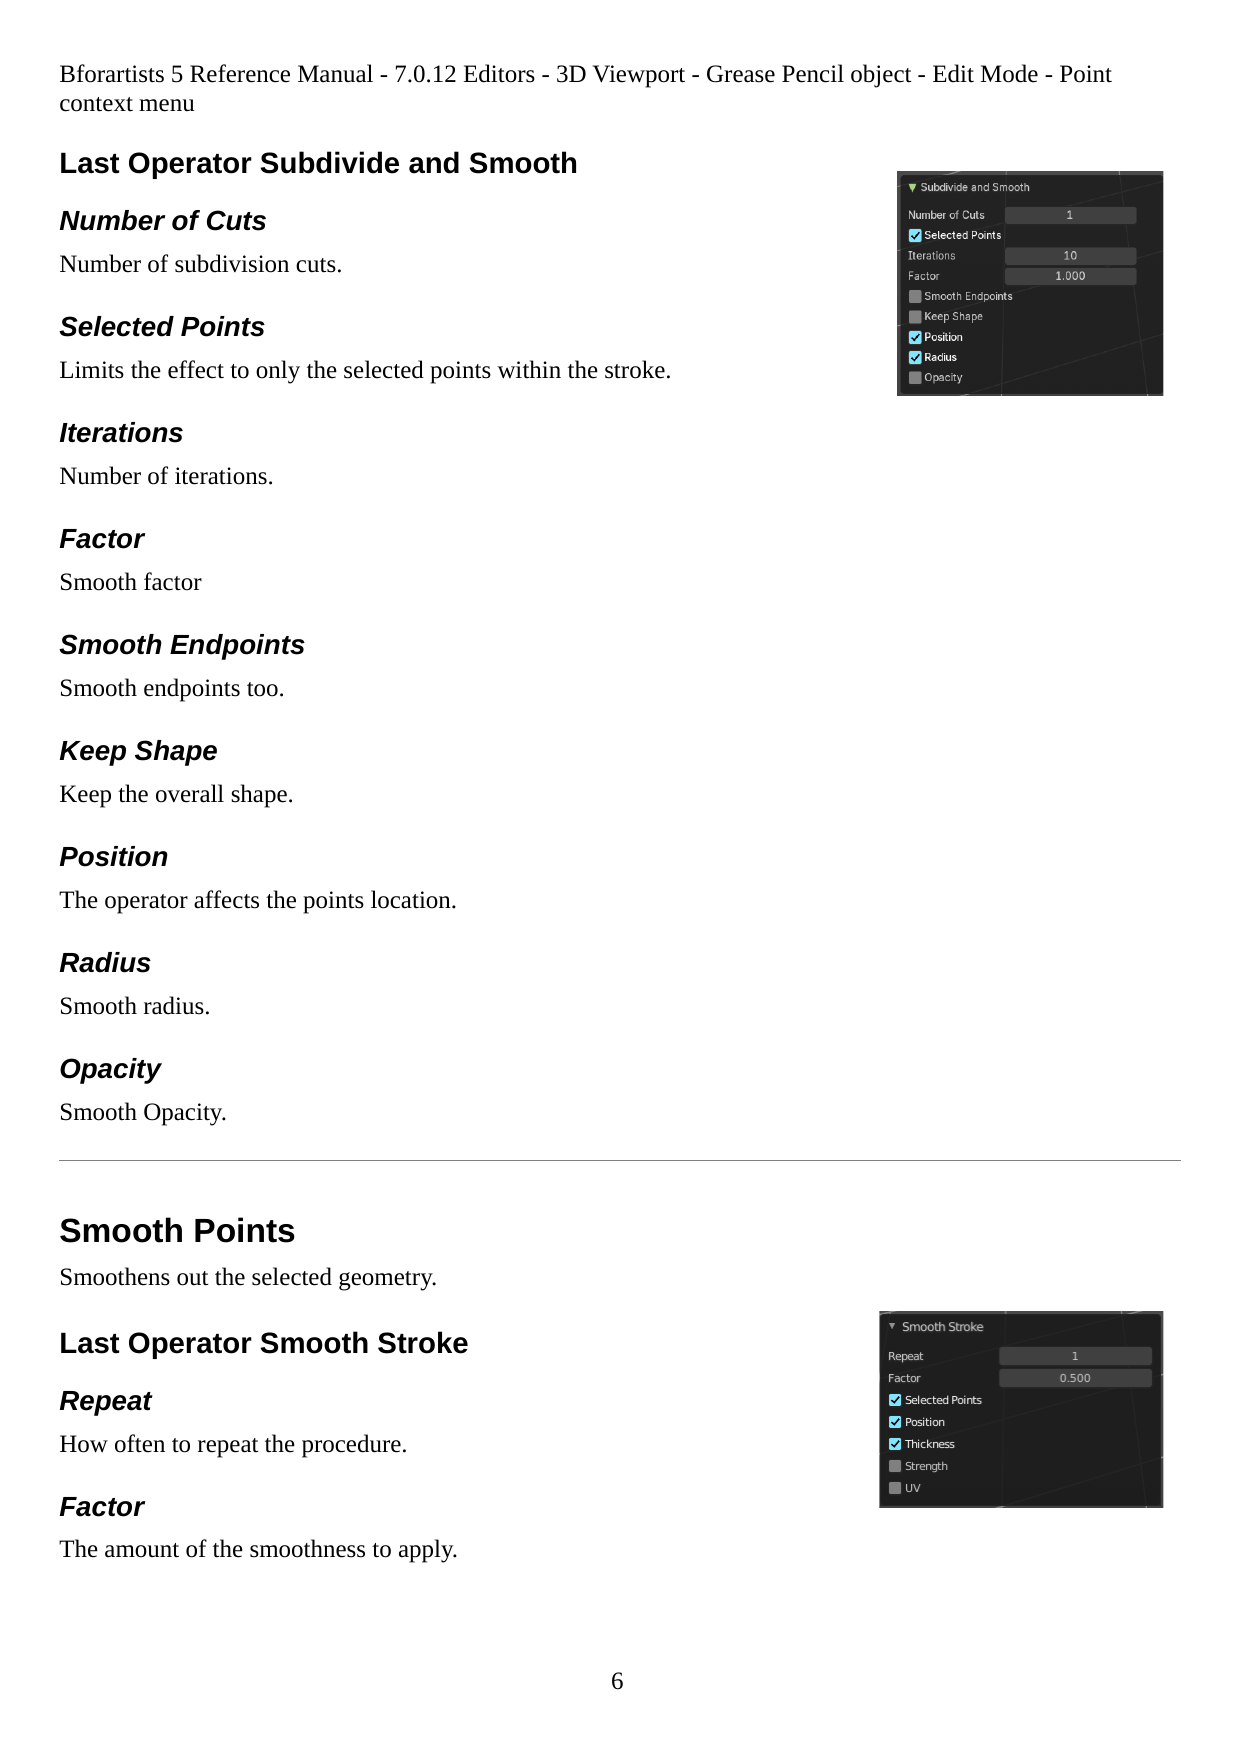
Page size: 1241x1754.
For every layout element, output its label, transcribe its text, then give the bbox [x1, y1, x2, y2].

subtitle Radius [59, 946, 1181, 978]
subtitle Smooth Endpoints [59, 628, 1181, 660]
text Keep the overall shape. [59, 779, 1181, 808]
text The amount of the smoothness to apply. [59, 1534, 1181, 1563]
subtitle [1164, 205, 1181, 237]
subtitle Last Operator Smooth Stroke [59, 1326, 879, 1359]
text Smooth Opacity. [59, 1097, 1181, 1125]
text Smoothens out the selected geometry. [59, 1262, 1181, 1291]
subtitle Opacity [59, 1052, 1181, 1084]
text Number of subdivision cuts. [59, 249, 897, 278]
picture [879, 1311, 1164, 1508]
subtitle [1164, 311, 1181, 343]
picture [897, 171, 1164, 396]
text Limits the effect to only the selected points within the stroke. [59, 355, 897, 384]
subtitle Position [59, 840, 1181, 872]
text Number of iterations. [59, 461, 1181, 490]
subtitle Iterations [59, 417, 1181, 448]
subtitle Factor [59, 1490, 1181, 1522]
text The operator affects the points location. [59, 885, 1181, 913]
text Smooth factor [59, 567, 1181, 596]
subtitle Repeat [59, 1384, 879, 1416]
subtitle Keep Shape [59, 734, 1181, 766]
subtitle Number of Cuts [59, 205, 897, 237]
subtitle Factor [59, 523, 1181, 554]
subtitle Last Operator Subdivide and Smooth [59, 146, 1181, 180]
subtitle Selected Points [59, 311, 897, 343]
subtitle Smooth Points [59, 1211, 1181, 1249]
text Smooth radius. [59, 991, 1181, 1019]
subtitle [1164, 1326, 1181, 1359]
text How often to repeat the procedure. [59, 1429, 879, 1457]
subtitle [1164, 1384, 1181, 1416]
text Smooth endpoints too. [59, 673, 1181, 702]
